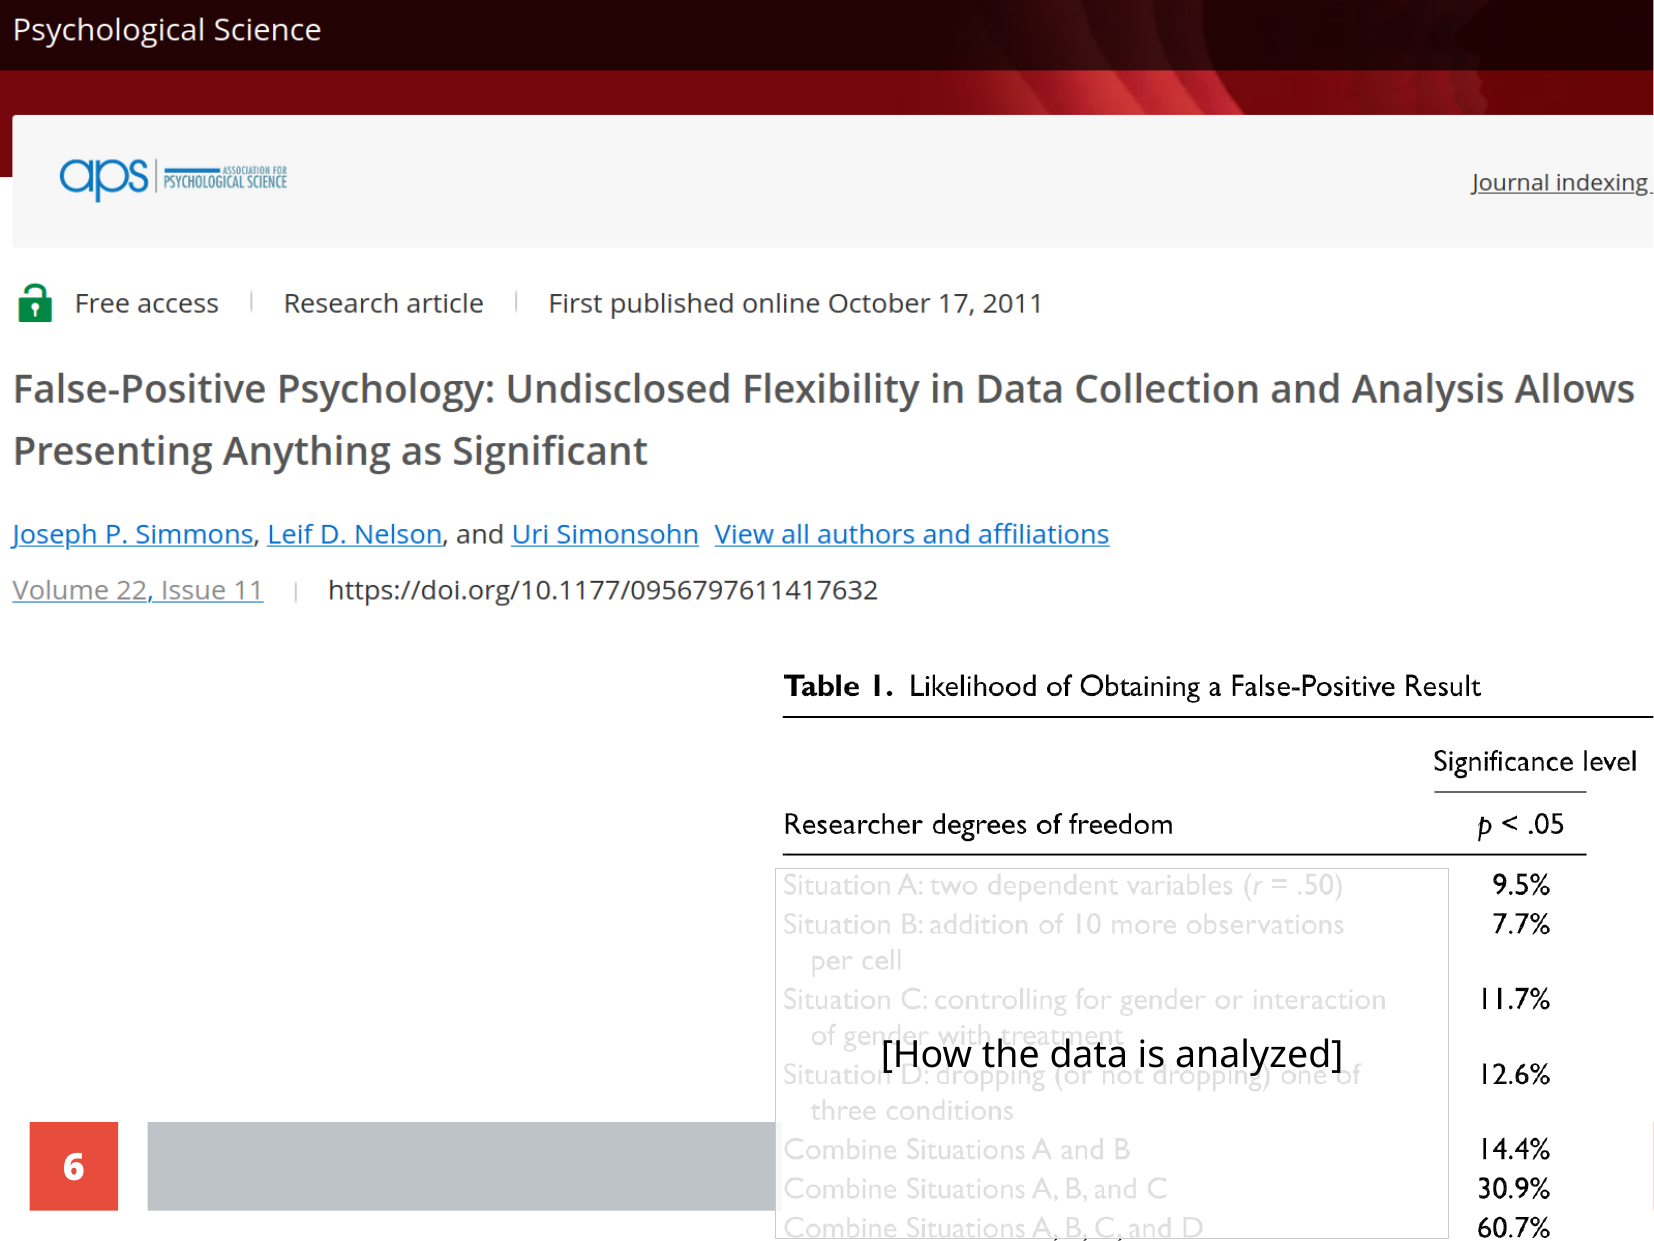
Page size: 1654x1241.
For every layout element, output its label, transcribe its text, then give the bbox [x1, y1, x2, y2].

picture [782, 674, 1654, 1241]
picture [0, 0, 1654, 616]
text_box [How the data is analyzed] [775, 868, 1449, 1239]
